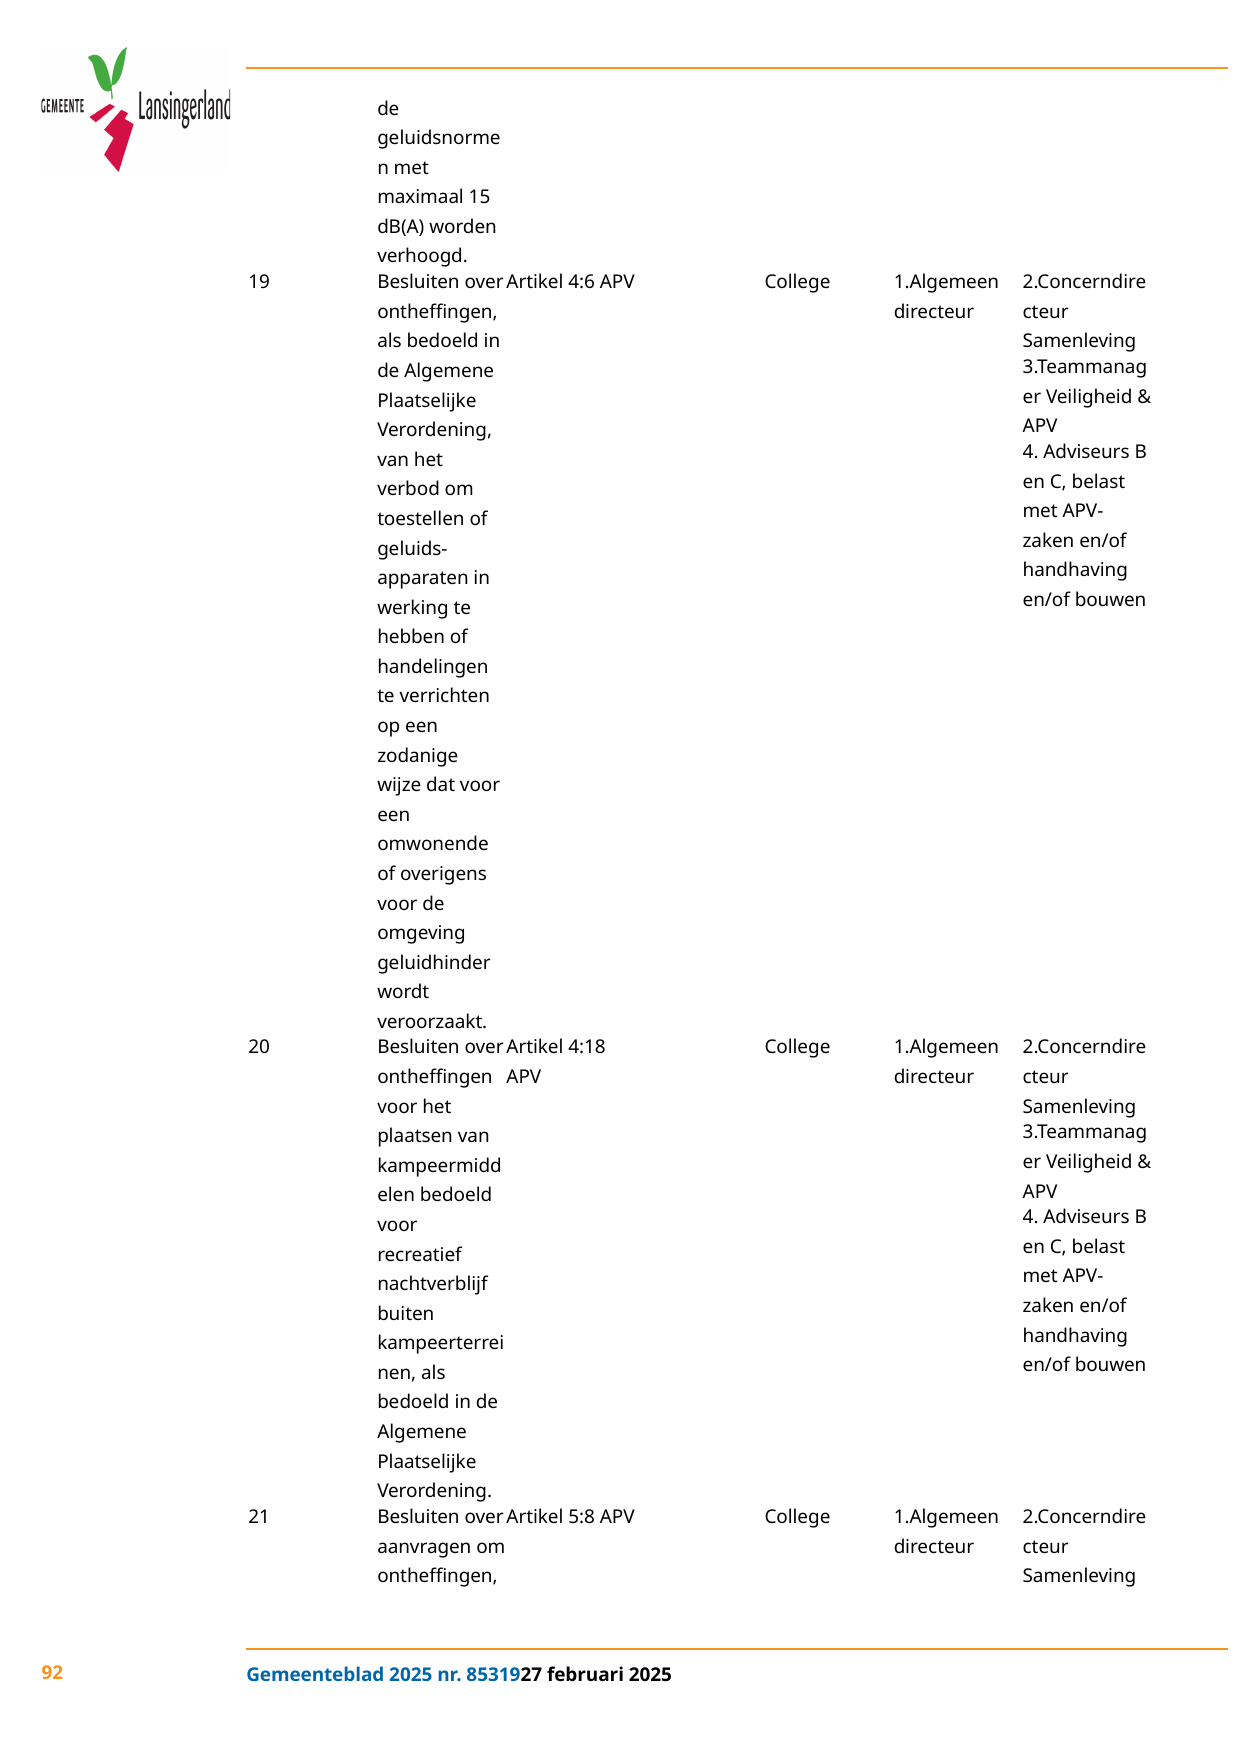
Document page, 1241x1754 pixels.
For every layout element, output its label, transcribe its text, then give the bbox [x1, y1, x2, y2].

table_cell 4. Adviseurs B en C, belast met APV-zaken en/of handhaving en/of bouwen [1023, 438, 1152, 1034]
table_cell Besluiten over ontheffingen voor het plaatsen van kampeermiddelen bedoeld voor recreatief nachtverblijf buiten kampeerterreinen, als bedoeld in de Algemene Plaatselijke Verordening. [377, 1034, 506, 1503]
table_cell 4. Adviseurs B en C, belast met APV-zaken en/of handhaving en/of bouwen [1023, 1204, 1152, 1503]
table_cell 3.Teammanager Veiligheid & APV [1023, 353, 1152, 438]
table_cell Artikel 4:18 APV [506, 1034, 635, 1503]
table_cell 2.Concerndirecteur Samenleving [1023, 1503, 1152, 1588]
table_cell 1.Algemeen directeur [894, 269, 1022, 1034]
table_cell [1023, 95, 1152, 268]
table_cell 21 [248, 1503, 377, 1588]
table_cell [764, 95, 893, 268]
table_cell 20 [248, 1034, 377, 1503]
table_cell 19 [248, 269, 377, 1034]
table_cell [506, 95, 635, 268]
table_cell College [764, 1034, 893, 1503]
table_cell [635, 269, 764, 1034]
table_cell [635, 1034, 764, 1503]
table_cell College [764, 269, 893, 1034]
table_cell [248, 95, 377, 268]
table_cell 2.Concerndirecteur Samenleving [1023, 1034, 1152, 1119]
table_cell [635, 95, 764, 268]
table_cell 1.Algemeen directeur [894, 1503, 1022, 1588]
table_cell 2.Concerndirecteur Samenleving [1023, 269, 1152, 353]
table_cell 3.Teammanager Veiligheid & APV [1023, 1119, 1152, 1203]
table_cell Besluiten over ontheffingen, als bedoeld in de Algemene Plaatselijke Verordening, van het verbod om toestellen of geluids-apparaten in werking te hebben of handelingen te verrichten op een zodanige wijze dat voor een omwonende of overigens voor de omgeving geluidhinder wordt veroorzaakt. [377, 269, 506, 1034]
table_cell Artikel 5:8 APV [506, 1503, 635, 1588]
table_cell Artikel 4:6 APV [506, 269, 635, 1034]
picture [41, 47, 231, 172]
table_cell de geluidsnormen met maximaal 15 dB(A) worden verhoogd. [377, 95, 506, 268]
table_cell [894, 95, 1022, 268]
table_cell 1.Algemeen directeur [894, 1034, 1022, 1503]
table_cell Besluiten over aanvragen om ontheffingen, [377, 1503, 506, 1588]
table_cell College [764, 1503, 893, 1588]
table_cell [635, 1503, 764, 1588]
